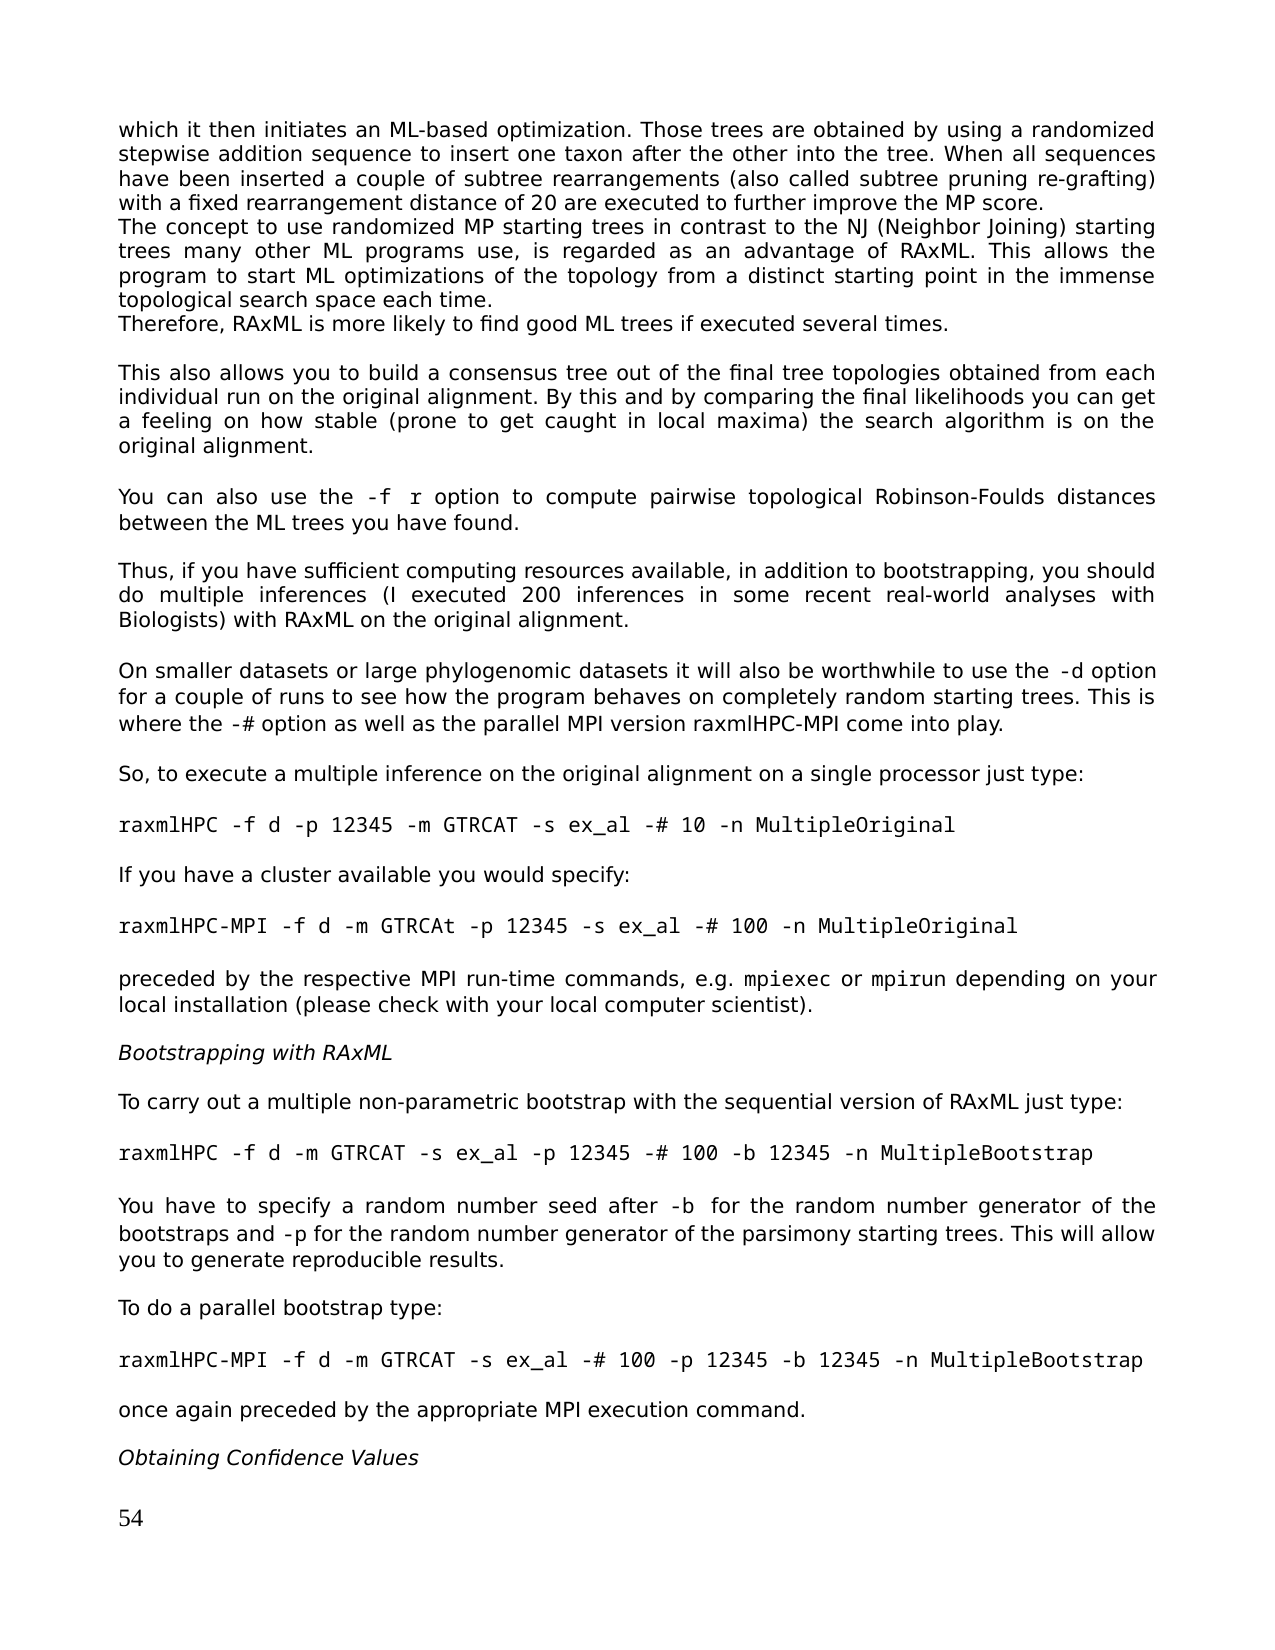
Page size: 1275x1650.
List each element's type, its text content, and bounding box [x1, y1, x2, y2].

text raxmlHPC-MPI -f d -m GTRCAt -p 12345 -s ex_al -# 100 -n MultipleOriginal [118, 911, 1157, 940]
text To do a parallel bootstrap type: [118, 1296, 1157, 1321]
text If you have a cluster available you would specify: [118, 863, 1157, 887]
text On smaller datasets or large phylogenomic datasets it will also be worthwhile to use the -d option for a couple of runs to see how the program behaves on completely random starting trees. This is where the -# option as well as the parallel MPI version raxmlHPC-MPI come into play. [118, 656, 1157, 737]
text You have to specify a random number seed after -b for the random number generator of the bootstraps and -p for the random number generator of the parsimony starting trees. This will allow [118, 1191, 1157, 1248]
text preceded by the respective MPI run-time commands, e.g. mpiexec or mpirun depending on your local installation (please check with your local computer scientist). [118, 964, 1157, 1017]
text raxmlHPC-MPI -f d -m GTRCAT -s ex_al -# 100 -p 12345 -b 12345 -n MultipleBootstrap [118, 1345, 1157, 1373]
text To carry out a multiple non-parametric bootstrap with the sequential version of RAxML just type: [118, 1090, 1157, 1114]
text do multiple inferences (I executed 200 inferences in some recent real-world analyses with Biologists) with RAxML on the original alignment. [118, 583, 1157, 632]
text you to generate reproducible results. [118, 1248, 1157, 1272]
text which it then initiates an ML-based optimization. Those trees are obtained by using a randomized stepwise addition sequence to insert one taxon after the other into the tree. When all sequences have been inserted a couple of subtree rearrangements (also called subtree pruning re-grafting) with a fixed rearrangement distance of 20 are executed to further improve the MP score. [118, 118, 1157, 215]
text raxmlHPC -f d -m GTRCAT -s ex_al -p 12345 -# 100 -b 12345 -n MultipleBootstrap [118, 1138, 1157, 1167]
text So, to execute a multiple inference on the original alignment on a single processor just type: [118, 762, 1157, 786]
text Thus, if you have sufficient computing resources available, in addition to bootstrapping, you should [118, 559, 1157, 583]
text Obtaining Confidence Values [118, 1446, 1157, 1470]
text once again preceded by the appropriate MPI execution command. [118, 1398, 1157, 1422]
text This also allows you to build a consensus tree out of the final tree topologies obtained from each individual run on the original alignment. By this and by comparing the final likelihoods you can get a feeling on how stable (prone to get caught in local maxima) the search algorithm is on the original alignment. [118, 361, 1157, 458]
text Therefore, RAxML is more likely to find good ML trees if executed several times. [118, 312, 1157, 337]
text You can also use the -f r option to compute pairwise topological Robinson-Foulds distances between the ML trees you have found. [118, 482, 1157, 535]
text The concept to use randomized MP starting trees in contrast to the NJ (Neighbor Joining) starting trees many other ML programs use, is regarded as an advantage of RAxML. This allows the program to start ML optimizations of the topology from a distinct starting point in the immense topological search space each time. [118, 215, 1157, 312]
text Bootstrapping with RAxML [118, 1041, 1157, 1065]
text raxmlHPC -f d -p 12345 -m GTRCAT -s ex_al -# 10 -n MultipleOriginal [118, 810, 1157, 839]
